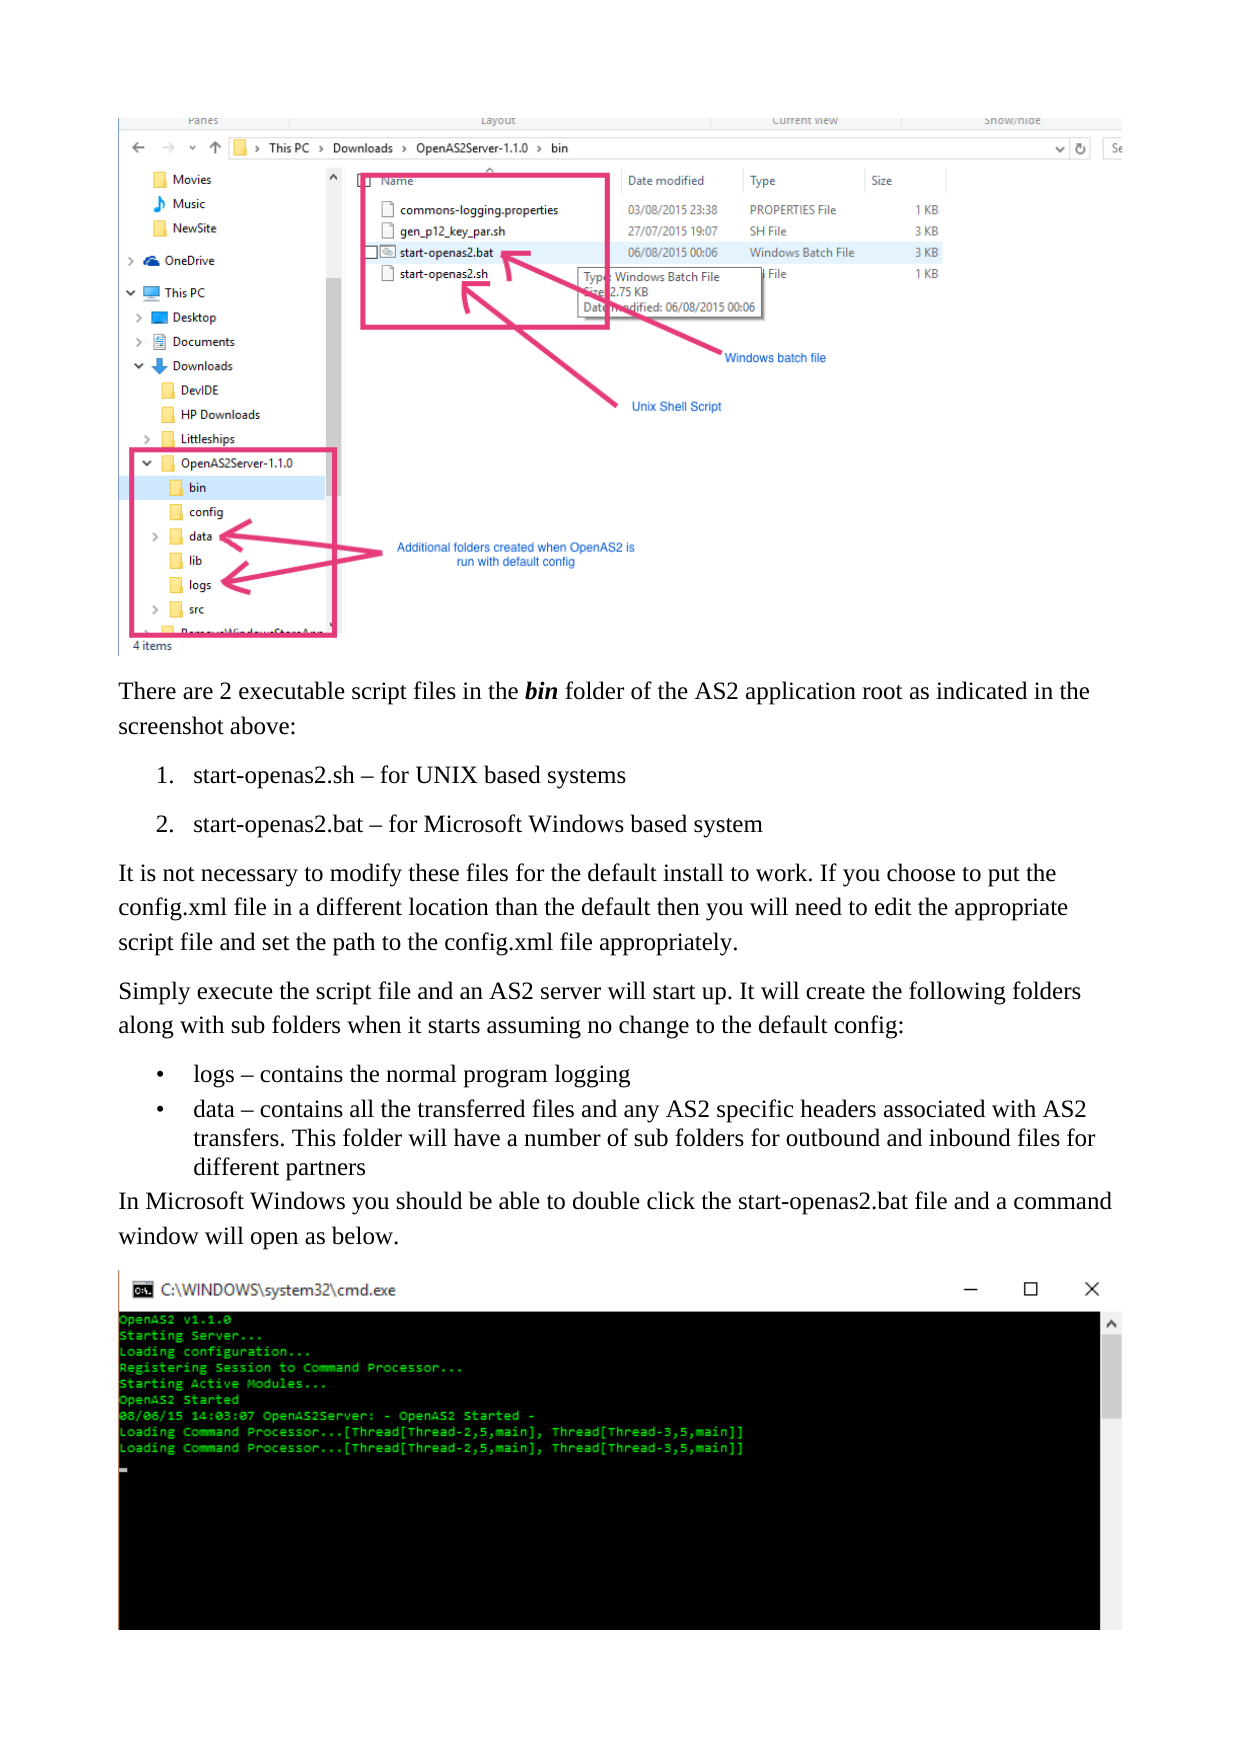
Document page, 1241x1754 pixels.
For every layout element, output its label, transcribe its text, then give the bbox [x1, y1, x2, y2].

picture [118, 1270, 1123, 1630]
text There are 2 executable script files in the bin folder of the AS2 application root as indicated in the screenshot above: [118, 676, 1122, 739]
picture [118, 118, 1123, 656]
list start-openas2.sh – for UNIX based systems [156, 760, 1122, 789]
list data – contains all the transferred files and any AS2 specific headers associated with AS2 transfers. This folder will have a number of sub folders for outbound and inbound files for different partners [156, 1094, 1122, 1181]
list start-openas2.bat – for Microsoft Windows based system [156, 809, 1122, 838]
text In Microsoft Windows you should be able to double click the start-openas2.bat file and a command window will open as below. [118, 1186, 1122, 1250]
list logs – contains the normal program logging [156, 1059, 1122, 1088]
text Simply execute the script file and an AS2 server will start up. It will create the following folders along with sub folders when it starts assuming no change to the default config: [118, 976, 1122, 1039]
text It is not necessary to modify these files for the default install to work. If you choose to put the config.xml file in a different location than the default then you will need to edit the appropriate script file and set the path to the config.xml file appropriately. [118, 858, 1122, 956]
